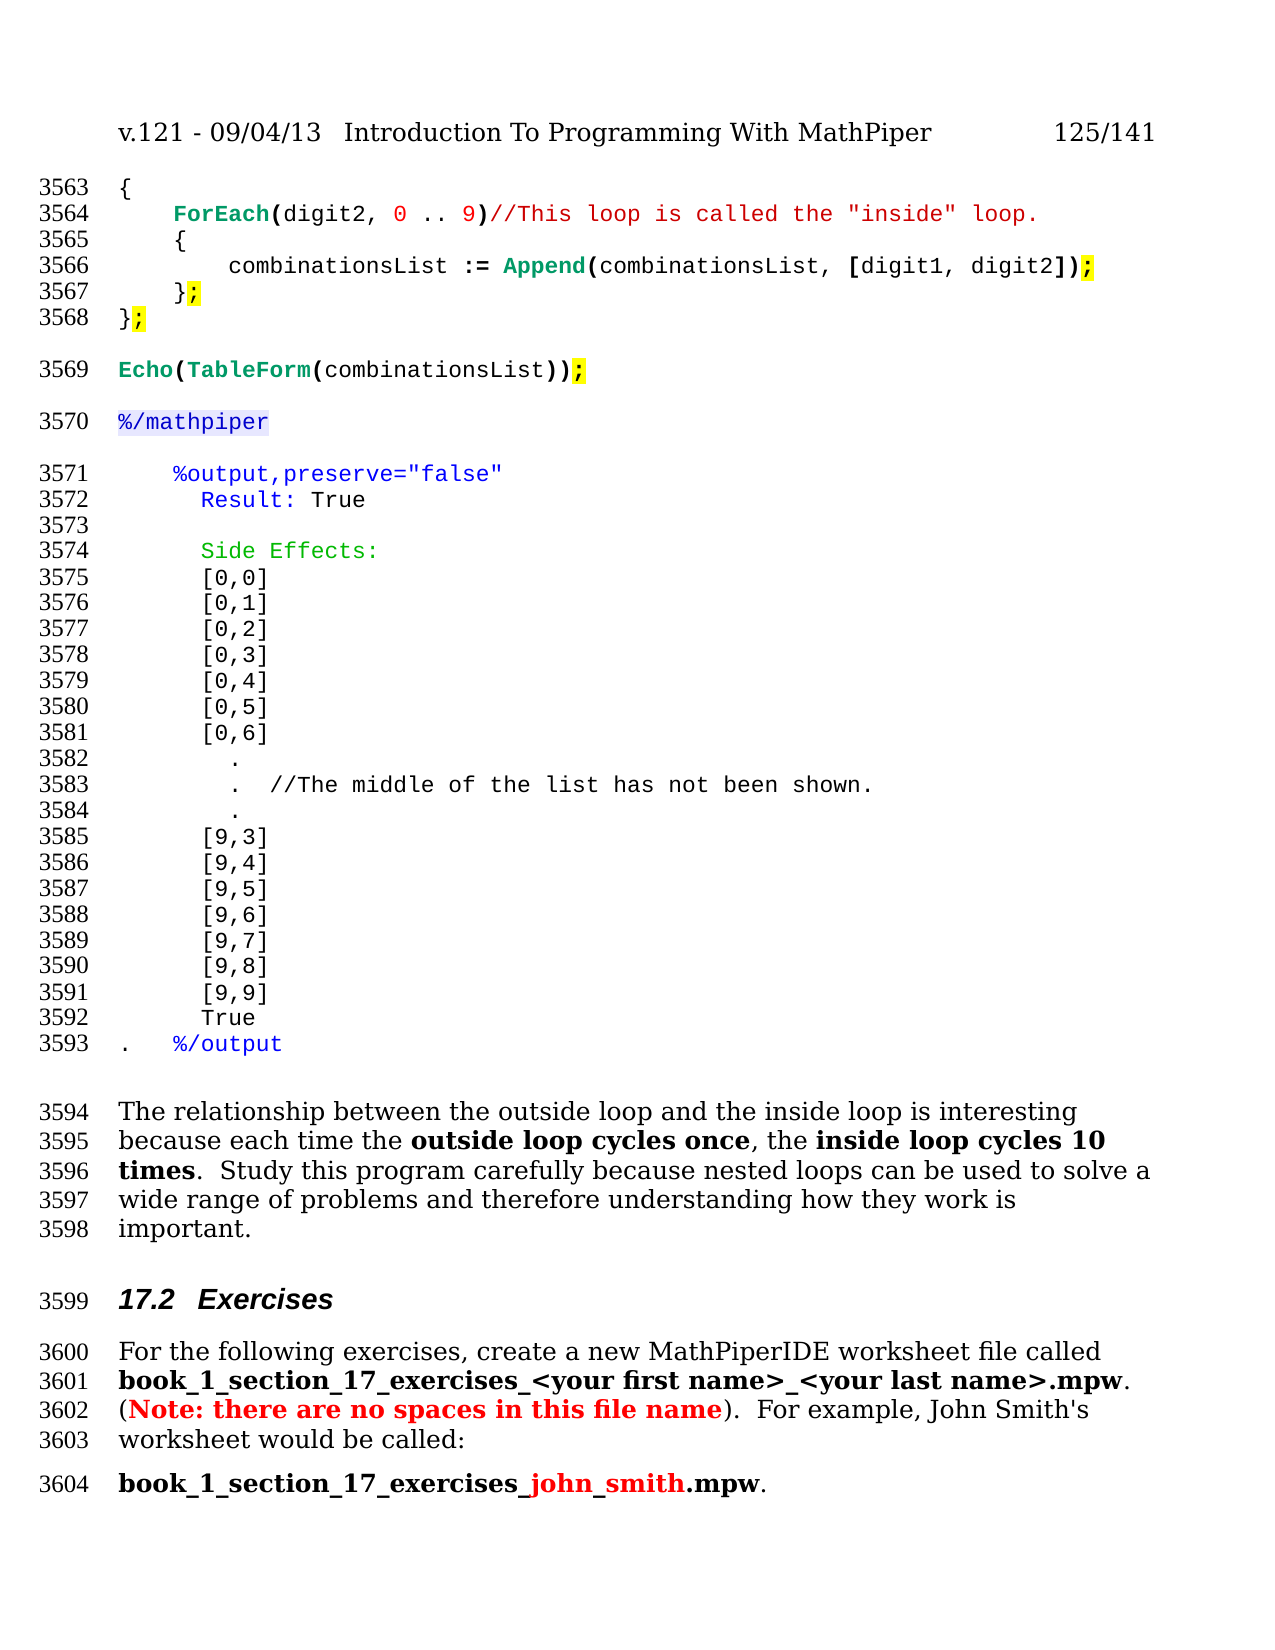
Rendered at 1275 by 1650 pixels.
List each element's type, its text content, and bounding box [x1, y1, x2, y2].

text Echo(TableForm(combinationsList)); [118, 358, 1157, 384]
text [9,7] [118, 929, 1157, 955]
text }; [118, 306, 1157, 332]
text . %/output [118, 1033, 1157, 1059]
text }; [118, 281, 1157, 306]
text [0,5] [118, 696, 1157, 721]
text The relationship between the outside loop and the inside loop is interesting because each time the outside loop cycles once, the inside loop cycles 10 times. Study this program carefully because nested loops can be used to solve a wide range of problems and therefore understanding how they work is important. [118, 1097, 1157, 1243]
text [0,2] [118, 618, 1157, 644]
text [0,1] [118, 592, 1157, 618]
text book_1_section_17_exercises_john_smith.mpw. [118, 1469, 1157, 1498]
text [0,3] [118, 644, 1157, 669]
text %output,preserve="false" [118, 462, 1157, 488]
text Result: True [118, 488, 1157, 514]
subtitle Exercises [118, 1282, 1157, 1316]
text Side Effects: [118, 540, 1157, 566]
text [9,8] [118, 955, 1157, 981]
text [9,5] [118, 877, 1157, 903]
text ForEach(digit2, 0 .. 9)//This loop is called the "inside" loop. [118, 203, 1157, 229]
text . //The middle of the list has not been shown. [118, 773, 1157, 799]
text [9,9] [118, 981, 1157, 1007]
text . [118, 799, 1157, 825]
text [0,4] [118, 669, 1157, 696]
text [0,0] [118, 566, 1157, 592]
text { [118, 177, 1157, 203]
text %/mathpiper [118, 410, 1157, 436]
text . [118, 747, 1157, 773]
text combinationsList := Append(combinationsList, [digit1, digit2]); [118, 254, 1157, 281]
text [9,4] [118, 851, 1157, 877]
text [9,6] [118, 903, 1157, 929]
text [9,3] [118, 825, 1157, 851]
text For the following exercises, create a new MathPiperIDE worksheet file called book_1_section_17_exercises_<your first name>_<your last name>.mpw. (Note: there are no spaces in this file name). For example, John Smith's worksheet would be called: [118, 1337, 1157, 1454]
text True [118, 1007, 1157, 1033]
text [0,6] [118, 721, 1157, 747]
text { [118, 229, 1157, 254]
